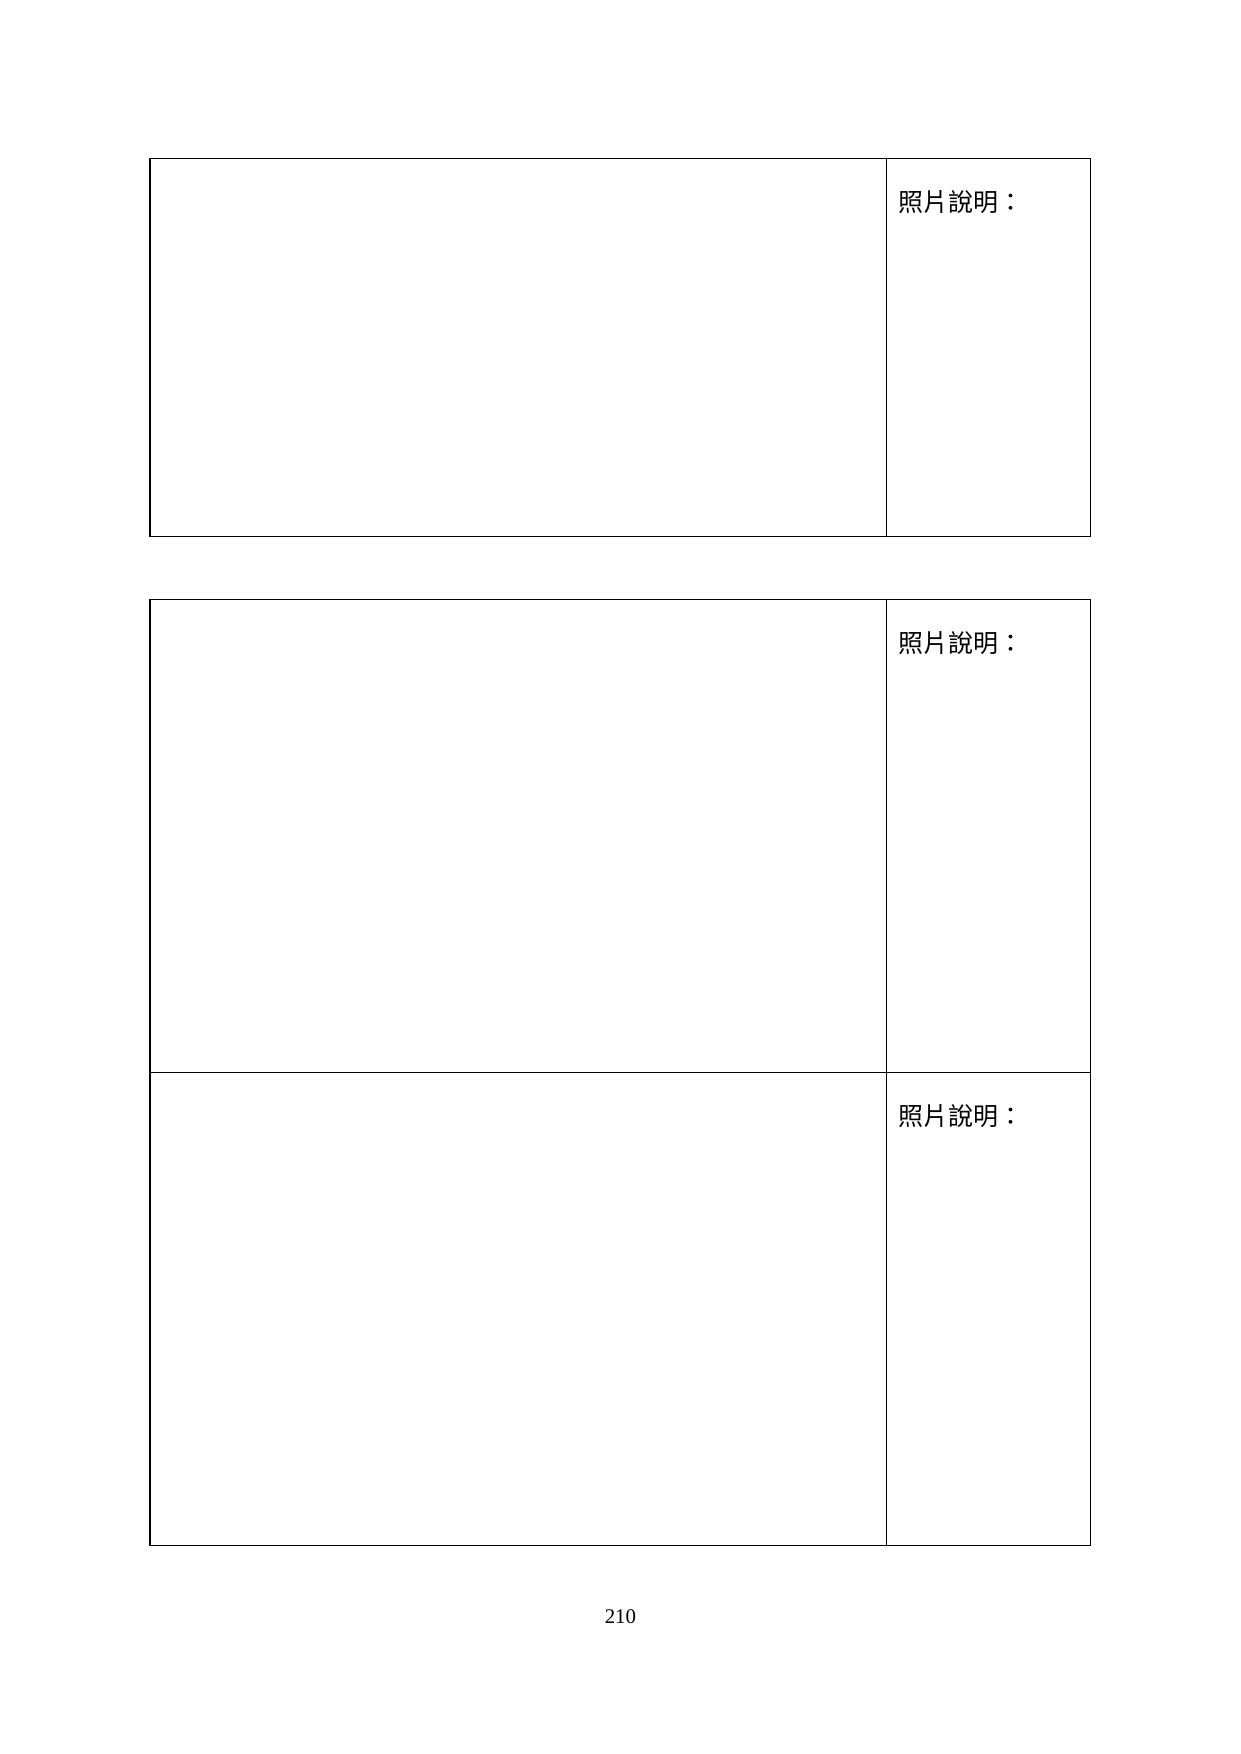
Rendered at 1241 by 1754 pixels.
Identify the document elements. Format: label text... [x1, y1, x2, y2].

table_header 照片說明： [887, 600, 1090, 1072]
table_header [151, 600, 886, 1072]
table_cell 照片說明： [887, 159, 1090, 536]
table_cell [151, 159, 886, 536]
table_cell 照片說明： [887, 1073, 1090, 1545]
table_cell [151, 1073, 886, 1545]
